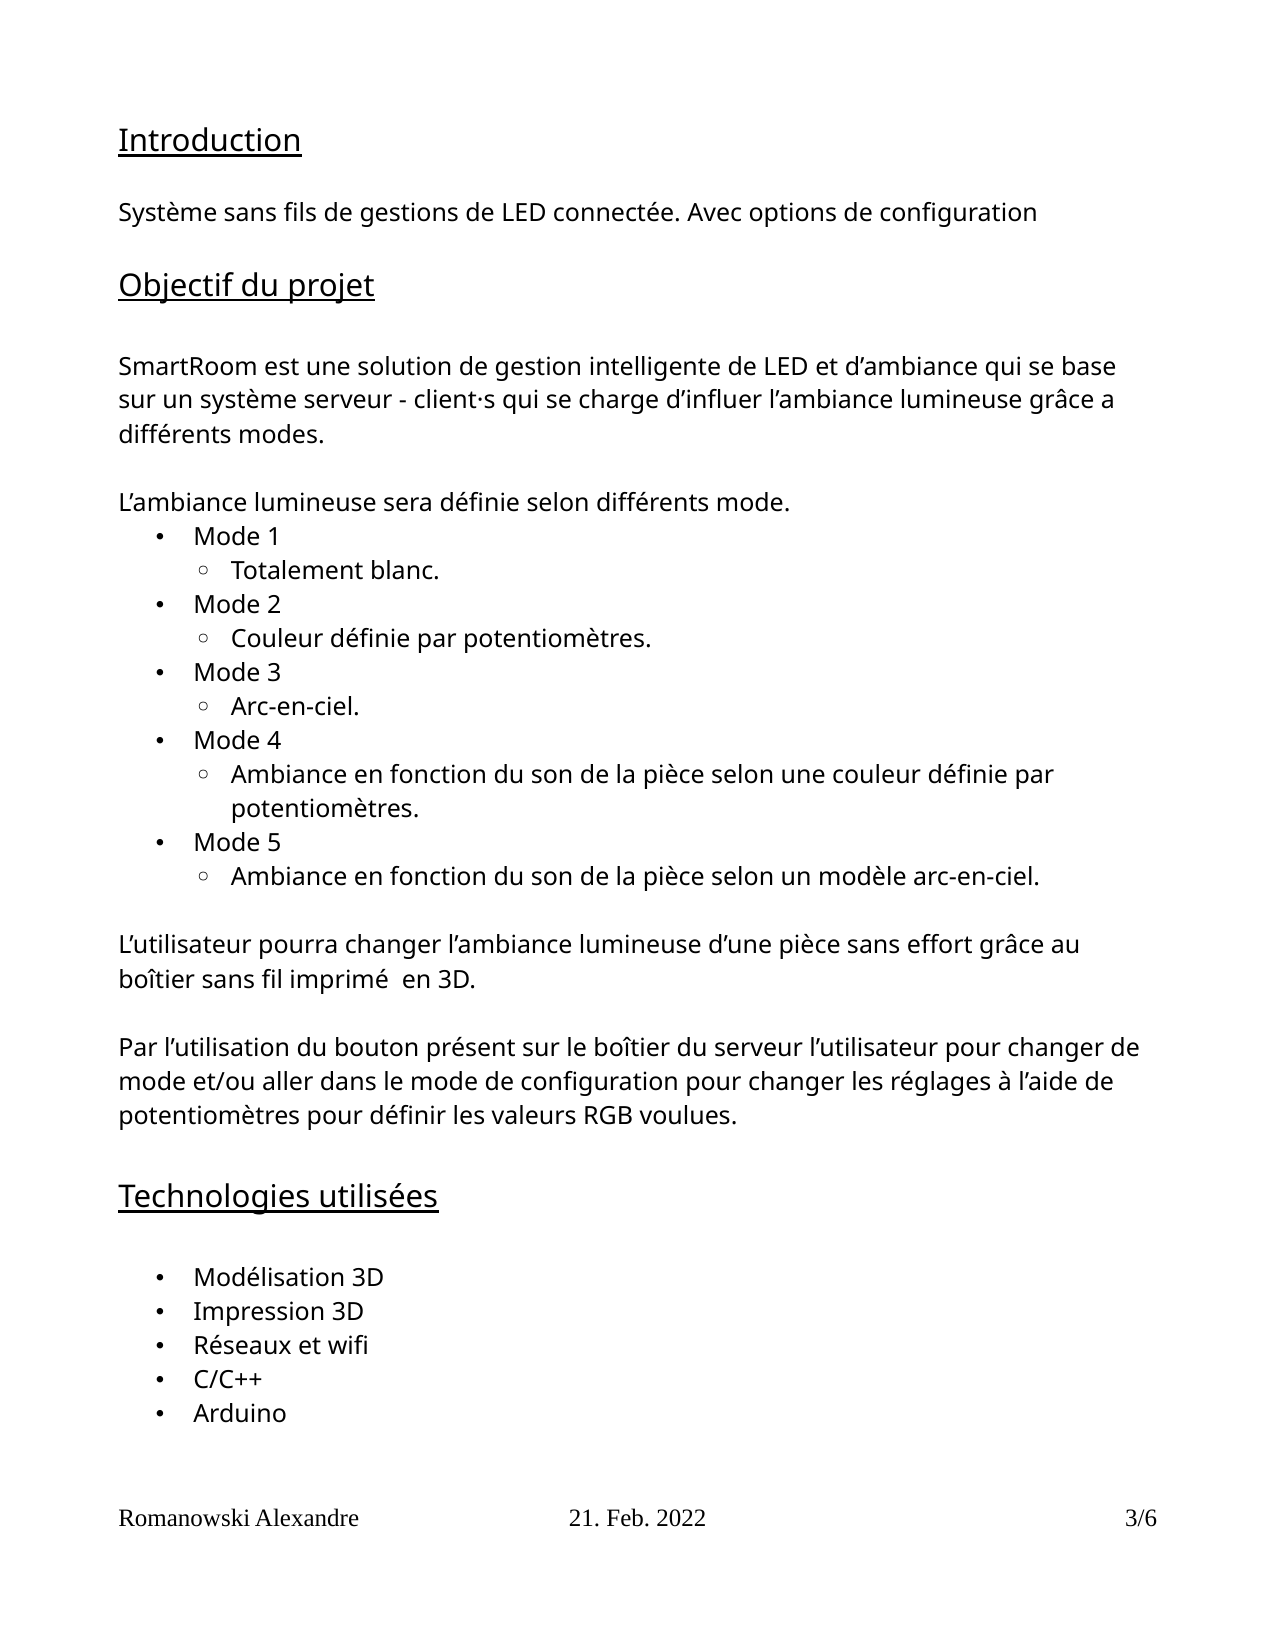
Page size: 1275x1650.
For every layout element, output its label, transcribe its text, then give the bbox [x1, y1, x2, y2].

list Mode 1 [156, 518, 1157, 552]
text Par l’utilisation du bouton présent sur le boîtier du serveur l’utilisateur pour changer de mode et/ou aller dans le mode de configuration pour changer les réglages à l’aide de potentiomètres pour définir les valeurs RGB voulues. [118, 1029, 1157, 1132]
text Système sans fils de gestions de LED connectée. Avec options de configuration [118, 195, 1157, 229]
list Ambiance en fonction du son de la pièce selon un modèle arc-en-ciel. [193, 859, 1157, 893]
text Objectif du projet [118, 263, 1157, 306]
text L’utilisateur pourra changer l’ambiance lumineuse d’une pièce sans effort grâce au boîtier sans fil imprimé en 3D. [118, 927, 1157, 995]
text L’ambiance lumineuse sera définie selon différents mode. [118, 484, 1157, 518]
list Arc-en-ciel. [193, 689, 1157, 723]
text SmartRoom est une solution de gestion intelligente de LED et d’ambiance qui se base sur un système serveur - client·s qui se charge d’influer l’ambiance lumineuse grâce a différents modes. [118, 348, 1157, 450]
list Ambiance en fonction du son de la pièce selon une couleur définie par potentiomètres. [193, 757, 1157, 825]
list Modélisation 3D [156, 1259, 1157, 1293]
list Mode 2 [156, 587, 1157, 621]
list Mode 5 [156, 825, 1157, 859]
text Technologies utilisées [118, 1174, 1157, 1217]
list Arduino [156, 1396, 1157, 1430]
list Réseaux et wifi [156, 1327, 1157, 1362]
list Totalement blanc. [193, 552, 1157, 587]
list Mode 4 [156, 723, 1157, 757]
list Mode 3 [156, 655, 1157, 689]
list Impression 3D [156, 1293, 1157, 1327]
list C/C++ [156, 1362, 1157, 1396]
list Couleur définie par potentiomètres. [193, 621, 1157, 655]
text Introduction [118, 118, 1157, 161]
